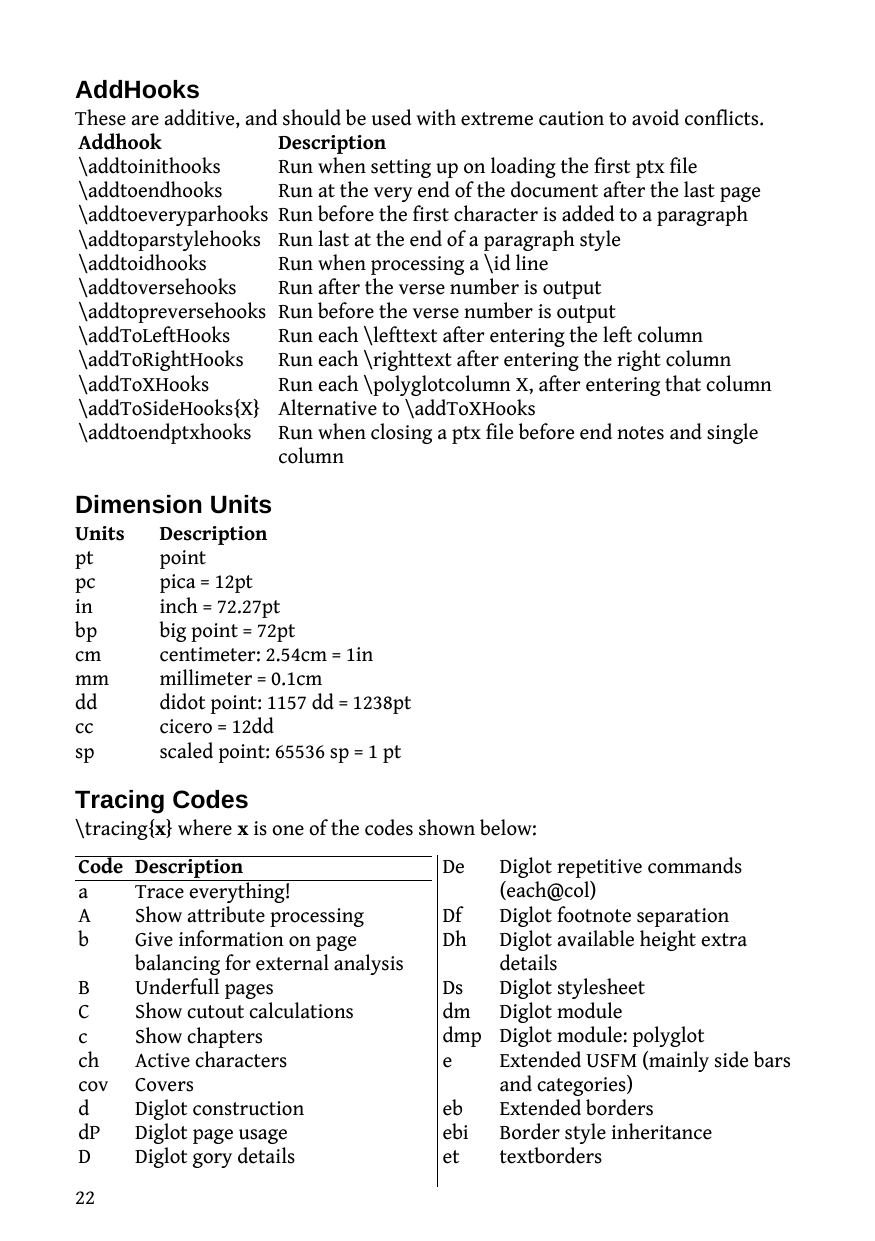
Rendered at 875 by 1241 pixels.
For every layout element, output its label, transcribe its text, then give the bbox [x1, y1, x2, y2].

table_cell De [439, 856, 496, 904]
table_cell Run when processing a \id line [275, 252, 796, 276]
table_cell dP [75, 1122, 132, 1146]
table_cell Diglot gory details [132, 1146, 432, 1170]
table_cell Diglot available height extra details [496, 928, 796, 976]
table_cell pica = 12pt [159, 571, 797, 595]
text These are additive, and should be used with extreme caution to avoid conflicts. [75, 107, 799, 131]
table_cell B [75, 977, 132, 1001]
table_cell Diglot module [496, 1001, 796, 1025]
table_cell mm [75, 667, 159, 691]
table_cell Show attribute processing [132, 904, 432, 928]
table_cell \addToRightHooks [75, 349, 275, 373]
table_cell Run last at the end of a paragraph style [275, 228, 796, 252]
table_header Description [159, 522, 797, 546]
table_cell Df [439, 904, 496, 928]
table_cell et [439, 1146, 496, 1170]
table_cell Run after the verse number is output [275, 276, 796, 300]
table_header Description [275, 131, 796, 155]
table_cell big point = 72pt [159, 619, 797, 643]
table_cell \addToLeftHooks [75, 325, 275, 349]
table_cell Covers [132, 1073, 432, 1097]
table_cell \addtopreversehooks [75, 300, 275, 324]
table_cell \addtoversehooks [75, 276, 275, 300]
table_cell dd [75, 691, 159, 716]
table_cell Show chapters [132, 1025, 432, 1049]
text \tracing{x} where x is one of the codes shown below: [75, 817, 799, 841]
table_cell sp [75, 740, 159, 764]
table_cell D [75, 1146, 132, 1170]
table_cell \addtoeveryparhooks [75, 204, 275, 228]
table_cell Dh [439, 928, 496, 976]
table_cell \addToXHooks [75, 373, 275, 397]
subtitle AddHooks [75, 75, 799, 104]
table_header Addhook [75, 131, 275, 155]
table_cell pt [75, 546, 159, 571]
table_cell scaled point: 65536 sp = 1 pt [159, 740, 797, 764]
table_cell Diglot stylesheet [496, 976, 796, 1001]
table_cell ch [75, 1049, 132, 1073]
table_header Code [75, 857, 132, 880]
table_cell cm [75, 643, 159, 667]
table_cell Trace everything! [132, 881, 432, 904]
table_cell \addtoparstylehooks [75, 228, 275, 252]
table_cell Alternative to \addToXHooks [275, 397, 796, 421]
table_cell cov [75, 1073, 132, 1097]
table_cell Extended borders [496, 1097, 796, 1121]
table_cell eb [439, 1097, 496, 1121]
table_cell Ds [439, 976, 496, 1001]
table_header Description [132, 857, 432, 880]
table_cell in [75, 595, 159, 619]
table_cell dmp [439, 1025, 496, 1049]
table_cell Run each \righttext after entering the right column [275, 349, 796, 373]
table_cell a [75, 881, 132, 904]
table_cell Run each \polyglotcolumn X, after entering that column [275, 373, 796, 397]
table_cell Run before the first character is added to a paragraph [275, 204, 796, 228]
table_cell \addtoendptxhooks [75, 421, 275, 469]
table_cell textborders [496, 1146, 796, 1170]
table_cell \addtoinithooks [75, 155, 275, 179]
table_cell Border style inheritance [496, 1121, 796, 1146]
table_cell cicero = 12dd [159, 716, 797, 740]
subtitle Dimension Units [75, 490, 799, 519]
table_cell cc [75, 716, 159, 740]
table_cell C [75, 1001, 132, 1025]
table_cell centimeter: 2.54cm = 1in [159, 643, 797, 667]
table_cell Diglot module: polyglot [496, 1025, 796, 1049]
table_cell bp [75, 619, 159, 643]
table_cell dm [439, 1001, 496, 1025]
table_cell ebi [439, 1121, 496, 1146]
table_cell Diglot page usage [132, 1122, 432, 1146]
table_cell Run before the verse number is output [275, 300, 796, 324]
table_cell b [75, 928, 132, 977]
table_cell inch = 72.27pt [159, 595, 797, 619]
table_cell Run at the very end of the document after the last page [275, 180, 796, 204]
table_cell \addtoidhooks [75, 252, 275, 276]
table_cell Diglot footnote separation [496, 904, 796, 928]
table_cell Active characters [132, 1049, 432, 1073]
table_cell e [439, 1049, 496, 1097]
table_cell A [75, 904, 132, 928]
table_cell Run each \lefttext after entering the left column [275, 325, 796, 349]
table_cell Underfull pages [132, 977, 432, 1001]
table_header Units [75, 522, 159, 546]
subtitle Tracing Codes [75, 785, 799, 813]
table_cell Extended USFM (mainly side bars and categories) [496, 1049, 796, 1097]
table_cell didot point: 1157 dd = 1238pt [159, 691, 797, 716]
table_cell Diglot construction [132, 1098, 432, 1122]
table_cell millimeter = 0.1cm [159, 667, 797, 691]
table_cell Run when setting up on loading the first ptx file [275, 155, 796, 179]
table_cell Diglot repetitive commands (each@col) [496, 856, 796, 904]
table_cell point [159, 546, 797, 571]
table_cell Show cutout calculations [132, 1001, 432, 1025]
table_cell \addtoendhooks [75, 180, 275, 204]
table_cell c [75, 1025, 132, 1049]
table_cell d [75, 1098, 132, 1122]
table_cell pc [75, 571, 159, 595]
table_cell Give information on page balancing for external analysis [132, 928, 432, 977]
table_cell \addToSideHooks{X} [75, 397, 275, 421]
table_cell Run when closing a ptx file before end notes and single column [275, 421, 796, 469]
